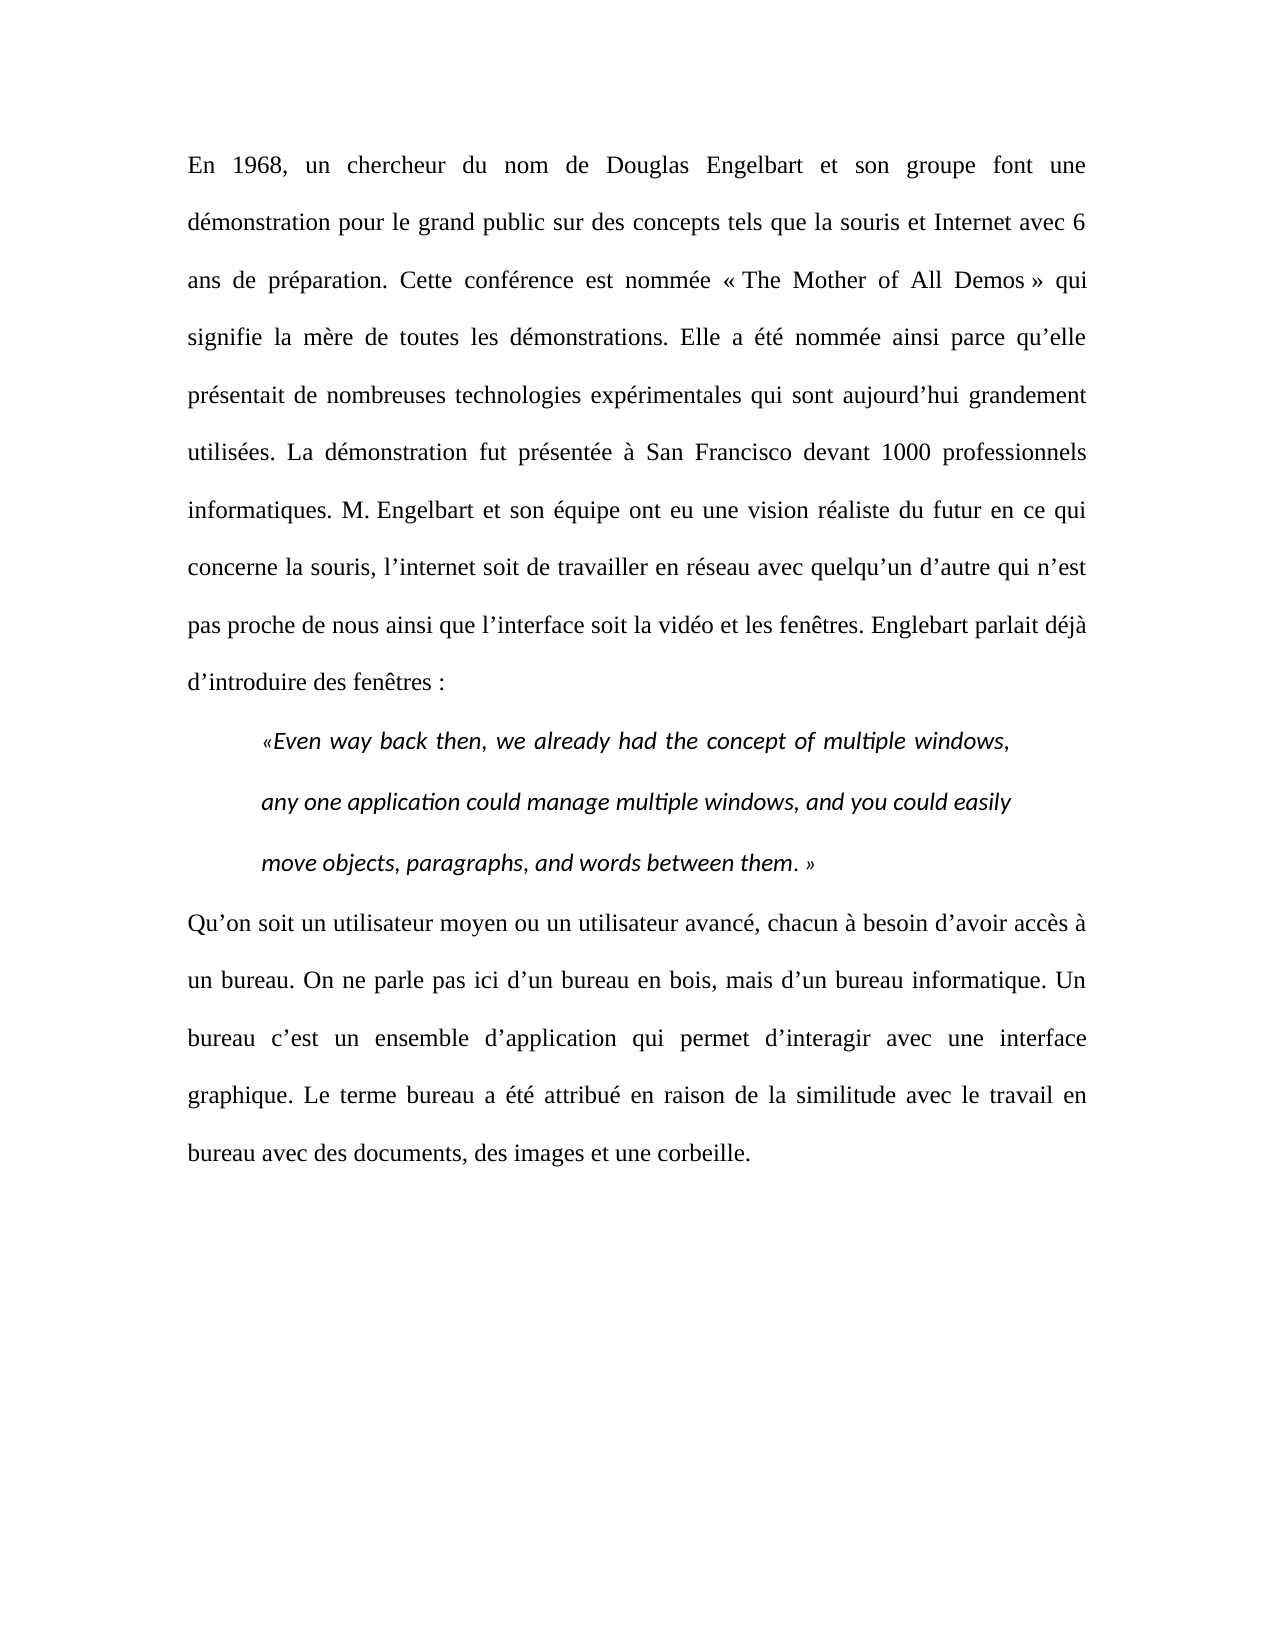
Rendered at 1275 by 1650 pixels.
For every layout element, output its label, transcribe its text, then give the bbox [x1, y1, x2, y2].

text Qu’on soit un utilisateur moyen ou un utilisateur avancé, chacun à besoin d’avoir accès à un bureau. On ne parle pas ici d’un bureau en bois, mais d’un bureau informatique. Un bureau c’est un ensemble d’application qui permet d’interagir avec une interface graphique. Le terme bureau a été attribué en raison de la similitude avec le travail en bureau avec des documents, des images et une corbeille. [187, 908, 1087, 1167]
text «Even way back then, we already had the concept of multiple windows, any one application could manage multiple windows, and you could easily move objects, paragraphs, and words between them. » [261, 725, 1014, 878]
text En 1968, un chercheur du nom de Douglas Engelbart et son groupe font une démonstration pour le grand public sur des concepts tels que la souris et Internet avec 6 ans de préparation. Cette conférence est nommée « The Mother of All Demos » qui signifie la mère de toutes les démonstrations. Elle a été nommée ainsi parce qu’elle présentait de nombreuses technologies expérimentales qui sont aujourd’hui grandement utilisées. La démonstration fut présentée à San Francisco devant 1000 professionnels informatiques. M. Engelbart et son équipe ont eu une vision réaliste du futur en ce qui concerne la souris, l’internet soit de travailler en réseau avec quelqu’un d’autre qui n’est pas proche de nous ainsi que l’interface soit la vidéo et les fenêtres. Englebart parlait déjà d’introduire des fenêtres : [187, 150, 1087, 696]
